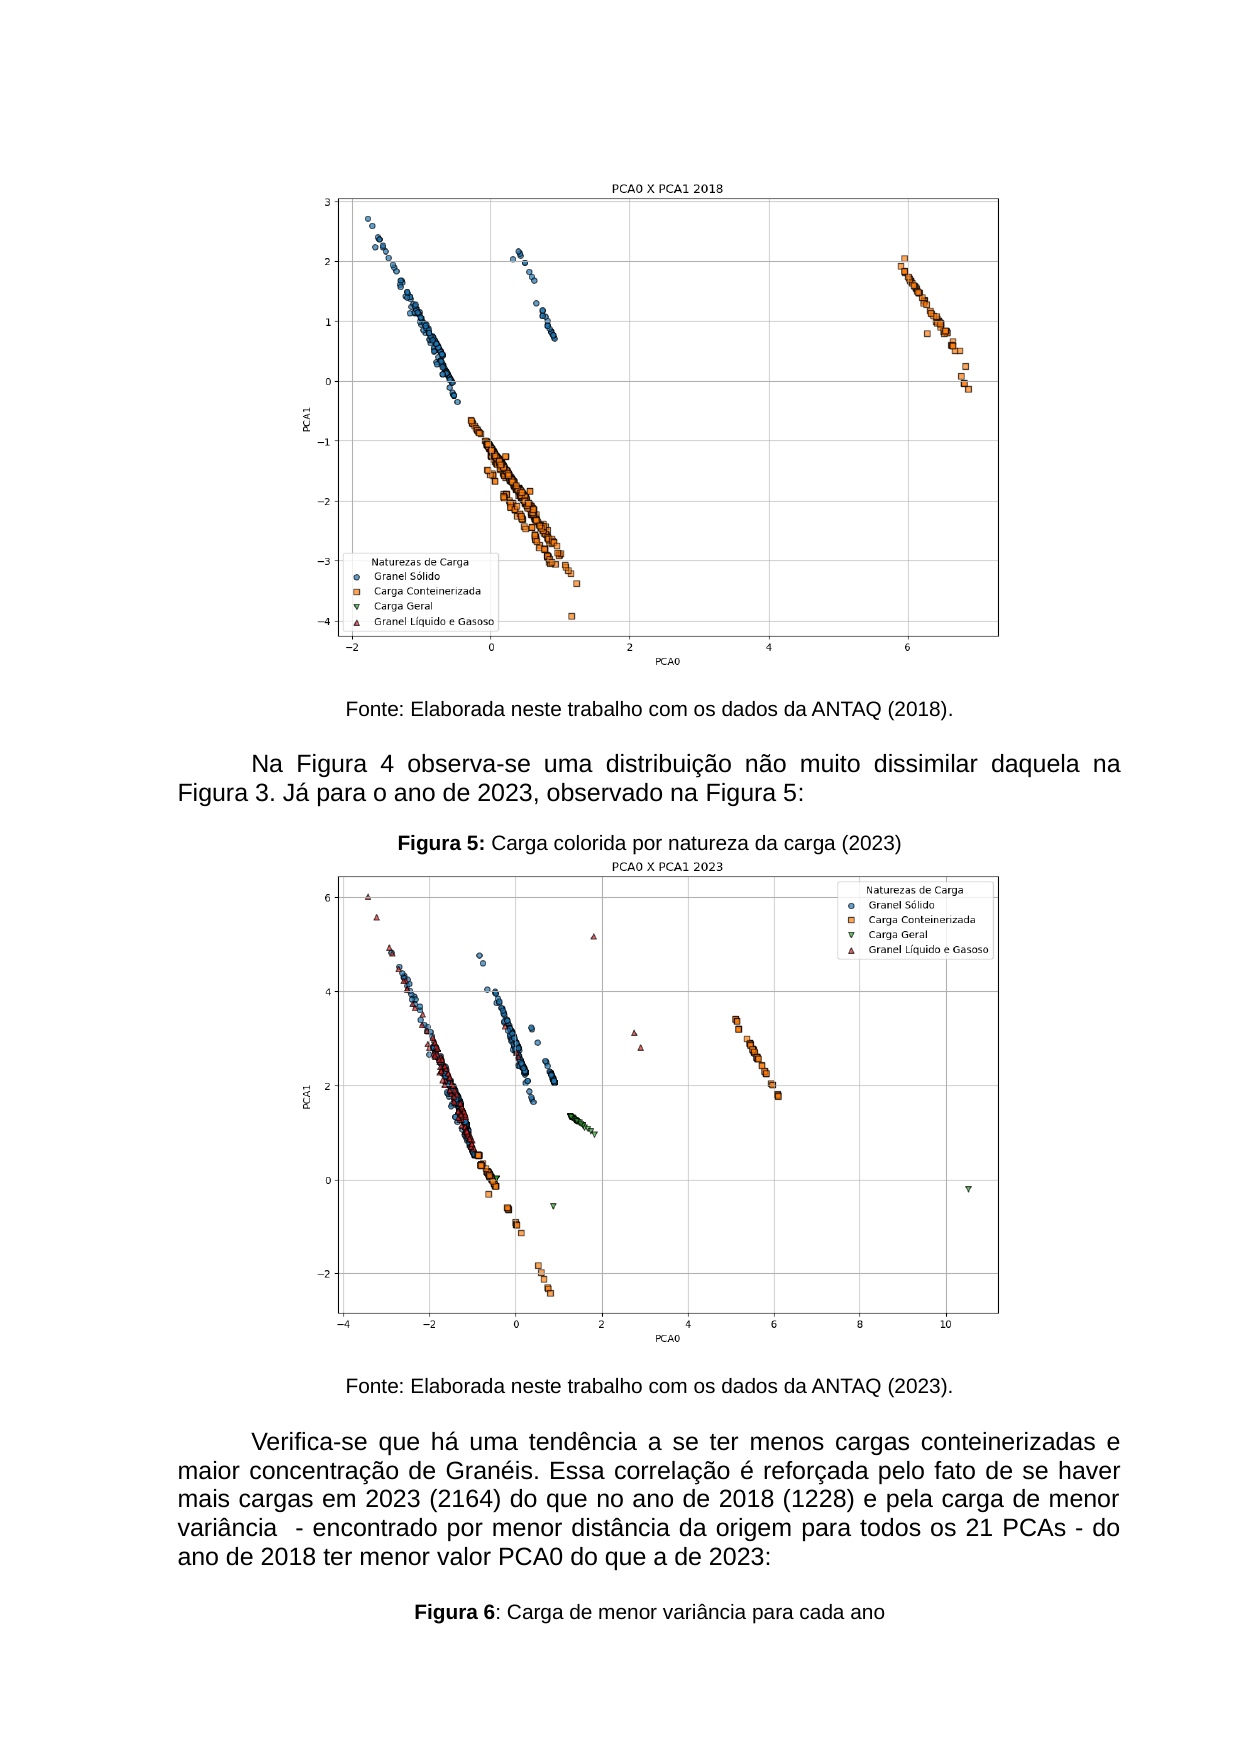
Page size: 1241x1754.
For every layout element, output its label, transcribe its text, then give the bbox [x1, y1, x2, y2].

text Fonte: Elaborada neste trabalho com os dados da ANTAQ (2023). [177, 1374, 1122, 1398]
text Figura 6: Carga de menor variância para cada ano [177, 1599, 1122, 1623]
text Na Figura 4 observa-se uma distribuição não muito dissimilar daquela na Figura 3. Já para o ano de 2023, observado na Figura 5: [177, 749, 1122, 807]
text Verifica-se que há uma tendência a se ter menos cargas conteinerizadas e maior concentração de Granéis. Essa correlação é reforçada pelo fato de se haver mais cargas em 2023 (2164) do que no ano de 2018 (1228) e pela carga de menor variância - encontrado por menor distância da origem para todos os 21 PCAs - do ano de 2018 ter menor valor PCA0 do que a de 2023: [177, 1427, 1122, 1571]
text Figura 5: Carga colorida por natureza da carga (2023) [177, 831, 1122, 855]
text Fonte: Elaborada neste trabalho com os dados da ANTAQ (2018). [177, 697, 1122, 721]
